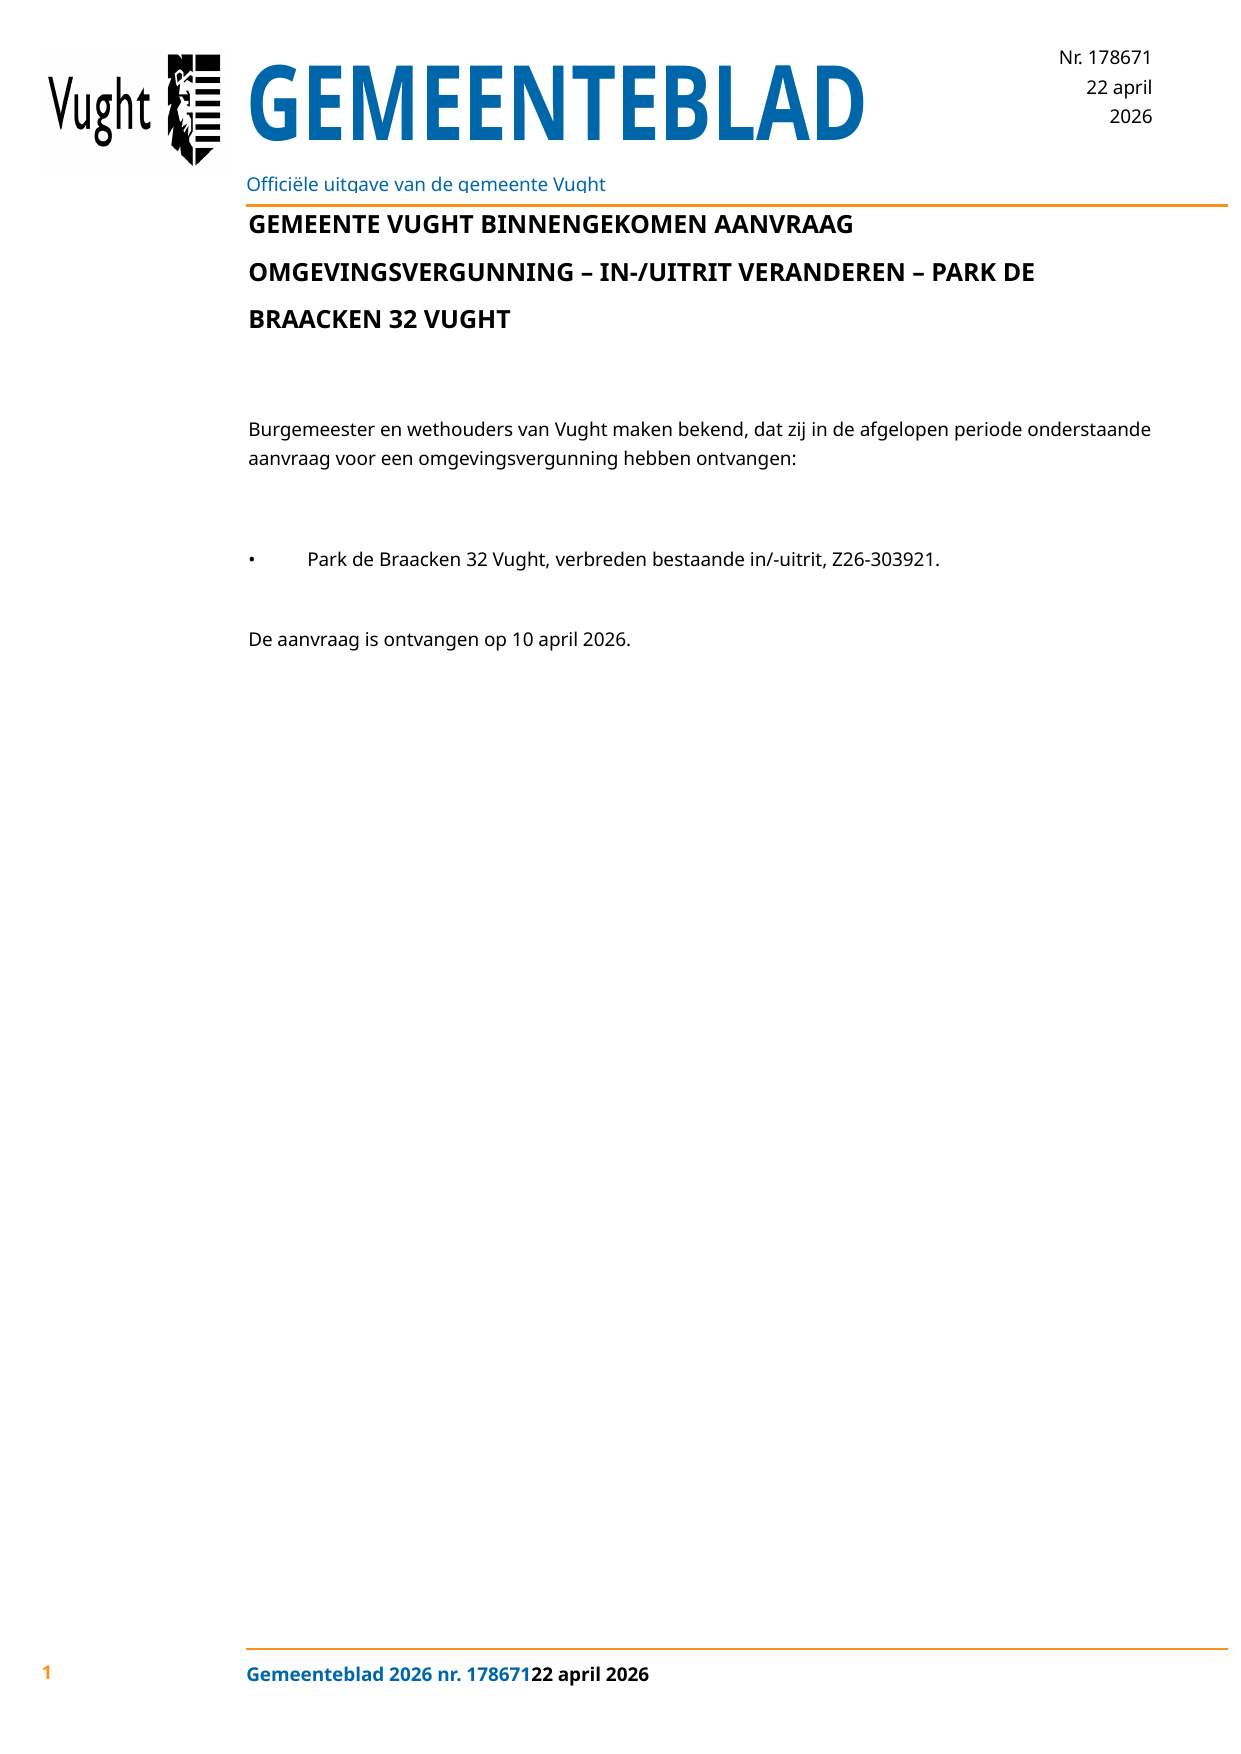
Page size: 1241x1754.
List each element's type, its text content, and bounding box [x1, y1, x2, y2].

text Burgemeester en wethouders van Vught maken bekend, dat zij in de afgelopen periode onderstaande aanvraag voor een omgevingsvergunning hebben ontvangen: [248, 416, 1152, 471]
list Park de Braacken 32 Vught, verbreden bestaande in/-uitrit, Z26-303921. [248, 546, 1152, 572]
text De aanvraag is ontvangen op 10 april 2026. [248, 626, 1152, 652]
text GEMEENTE VUGHT BINNENGEKOMEN AANVRAAG OMGEVINGSVERGUNNING – IN-/UITRIT VERANDEREN – PARK DE BRAACKEN 32 VUGHT [248, 207, 1152, 336]
picture [41, 47, 231, 172]
